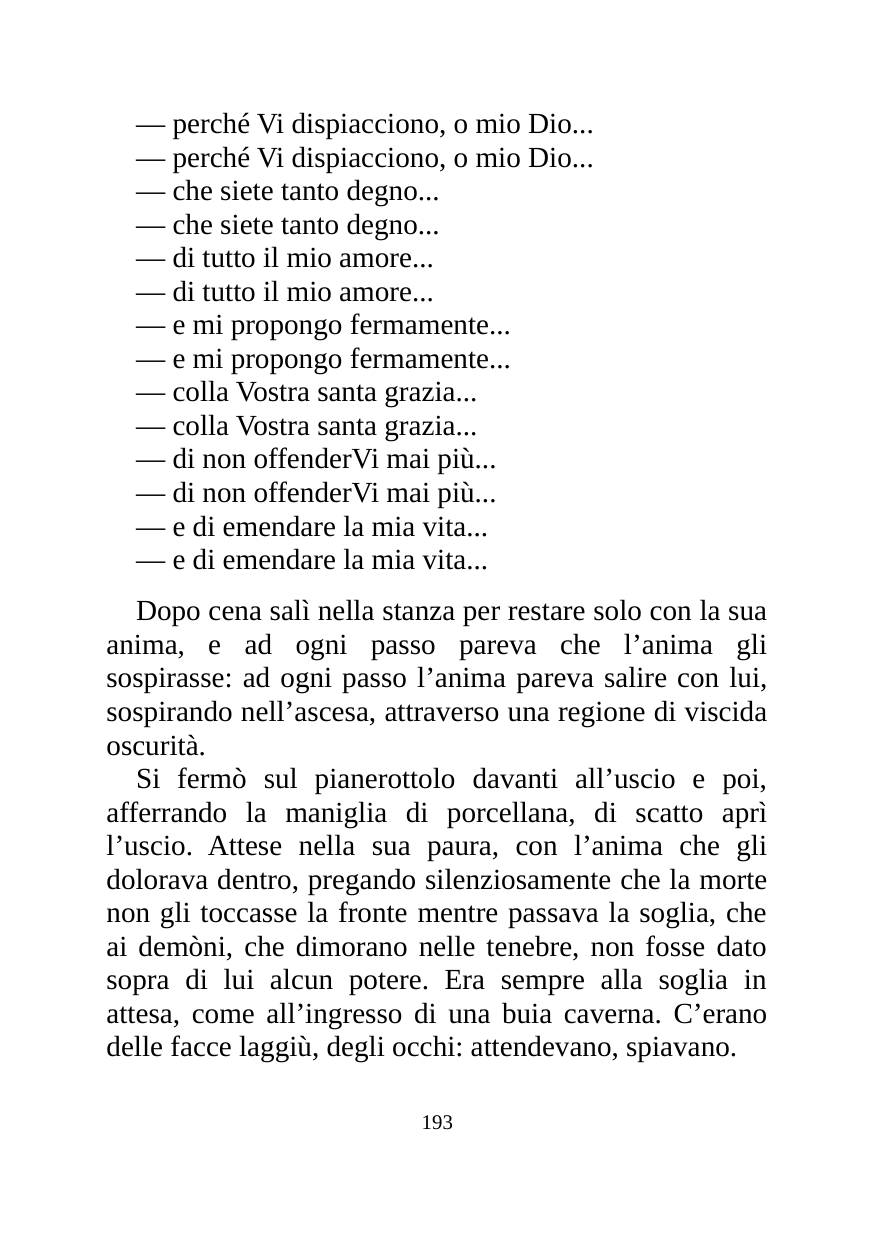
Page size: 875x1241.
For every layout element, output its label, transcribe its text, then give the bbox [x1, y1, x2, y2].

text — che siete tanto degno... [106, 173, 768, 207]
text — e di emendare la mia vita... [106, 542, 768, 576]
text — e di emendare la mia vita... [106, 509, 768, 542]
text — che siete tanto degno... [106, 207, 768, 240]
text — e mi propongo fermamente... [106, 307, 768, 341]
text — di tutto il mio amore... [106, 240, 768, 274]
text — di non offenderVi mai più... [106, 442, 768, 475]
text Si fermò sul pianerottolo davanti all’uscio e poi, afferrando la maniglia di porcellana, di scatto aprì l’uscio. Attese nella sua paura, con l’anima che gli dolorava dentro, pregando silenziosamente che la morte non gli toccasse la fronte mentre passava la soglia, che ai demòni, che dimorano nelle tenebre, non fosse dato sopra di lui alcun potere. Era sempre alla soglia in attesa, come all’ingresso di una buia caverna. C’erano delle facce laggiù, degli occhi: attendevano, spiavano. [106, 761, 768, 1063]
text — di non offenderVi mai più... [106, 475, 768, 509]
text — perché Vi dispiacciono, o mio Dio... [106, 106, 768, 140]
text — colla Vostra santa grazia... [106, 408, 768, 442]
text — colla Vostra santa grazia... [106, 374, 768, 408]
text — perché Vi dispiacciono, o mio Dio... [106, 140, 768, 173]
text Dopo cena salì nella stanza per restare solo con la sua anima, e ad ogni passo pareva che l’anima gli sospirasse: ad ogni passo l’anima pareva salire con lui, sospirando nell’ascesa, attraverso una regione di viscida oscurità. [106, 593, 768, 761]
text — e mi propongo fermamente... [106, 341, 768, 374]
text — di tutto il mio amore... [106, 274, 768, 307]
